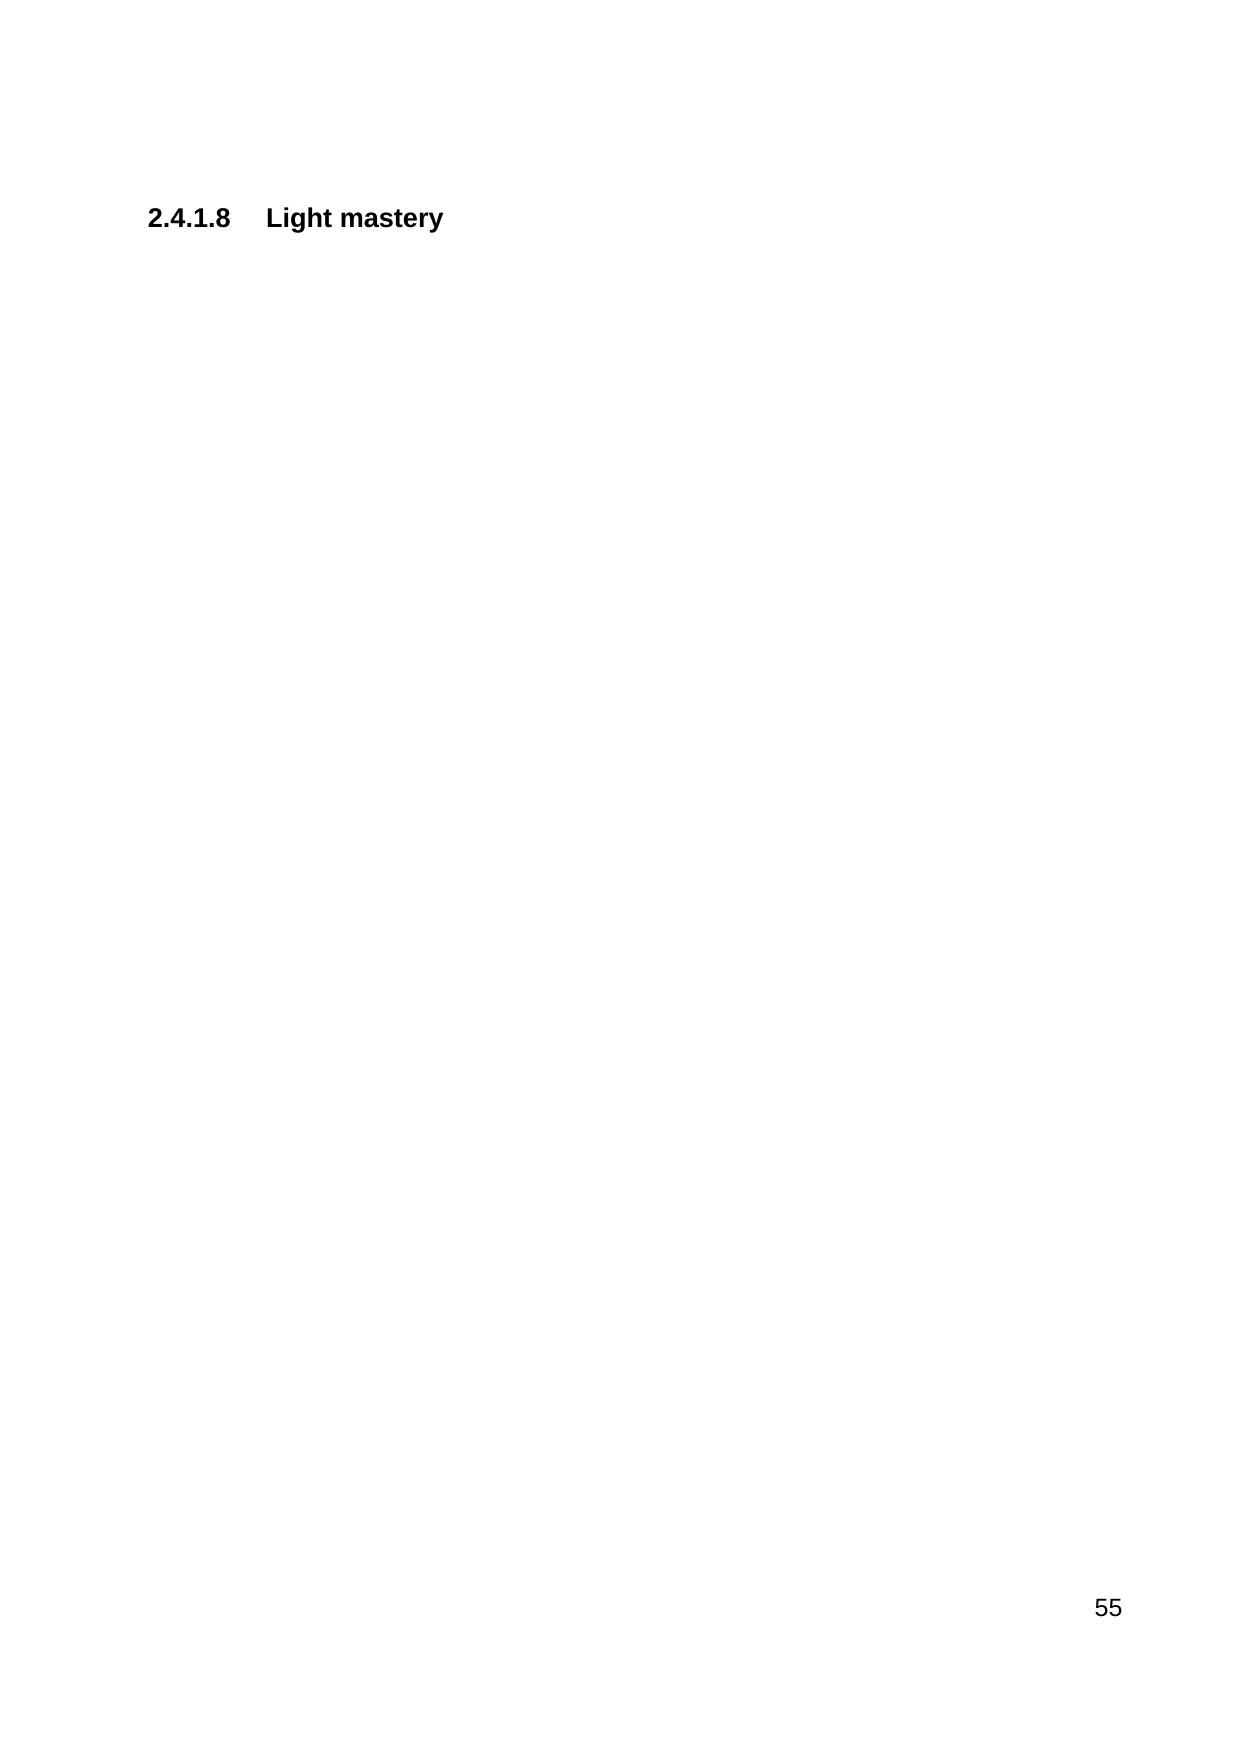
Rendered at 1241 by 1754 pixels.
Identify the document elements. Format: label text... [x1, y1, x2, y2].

subtitle Light mastery [118, 202, 605, 234]
